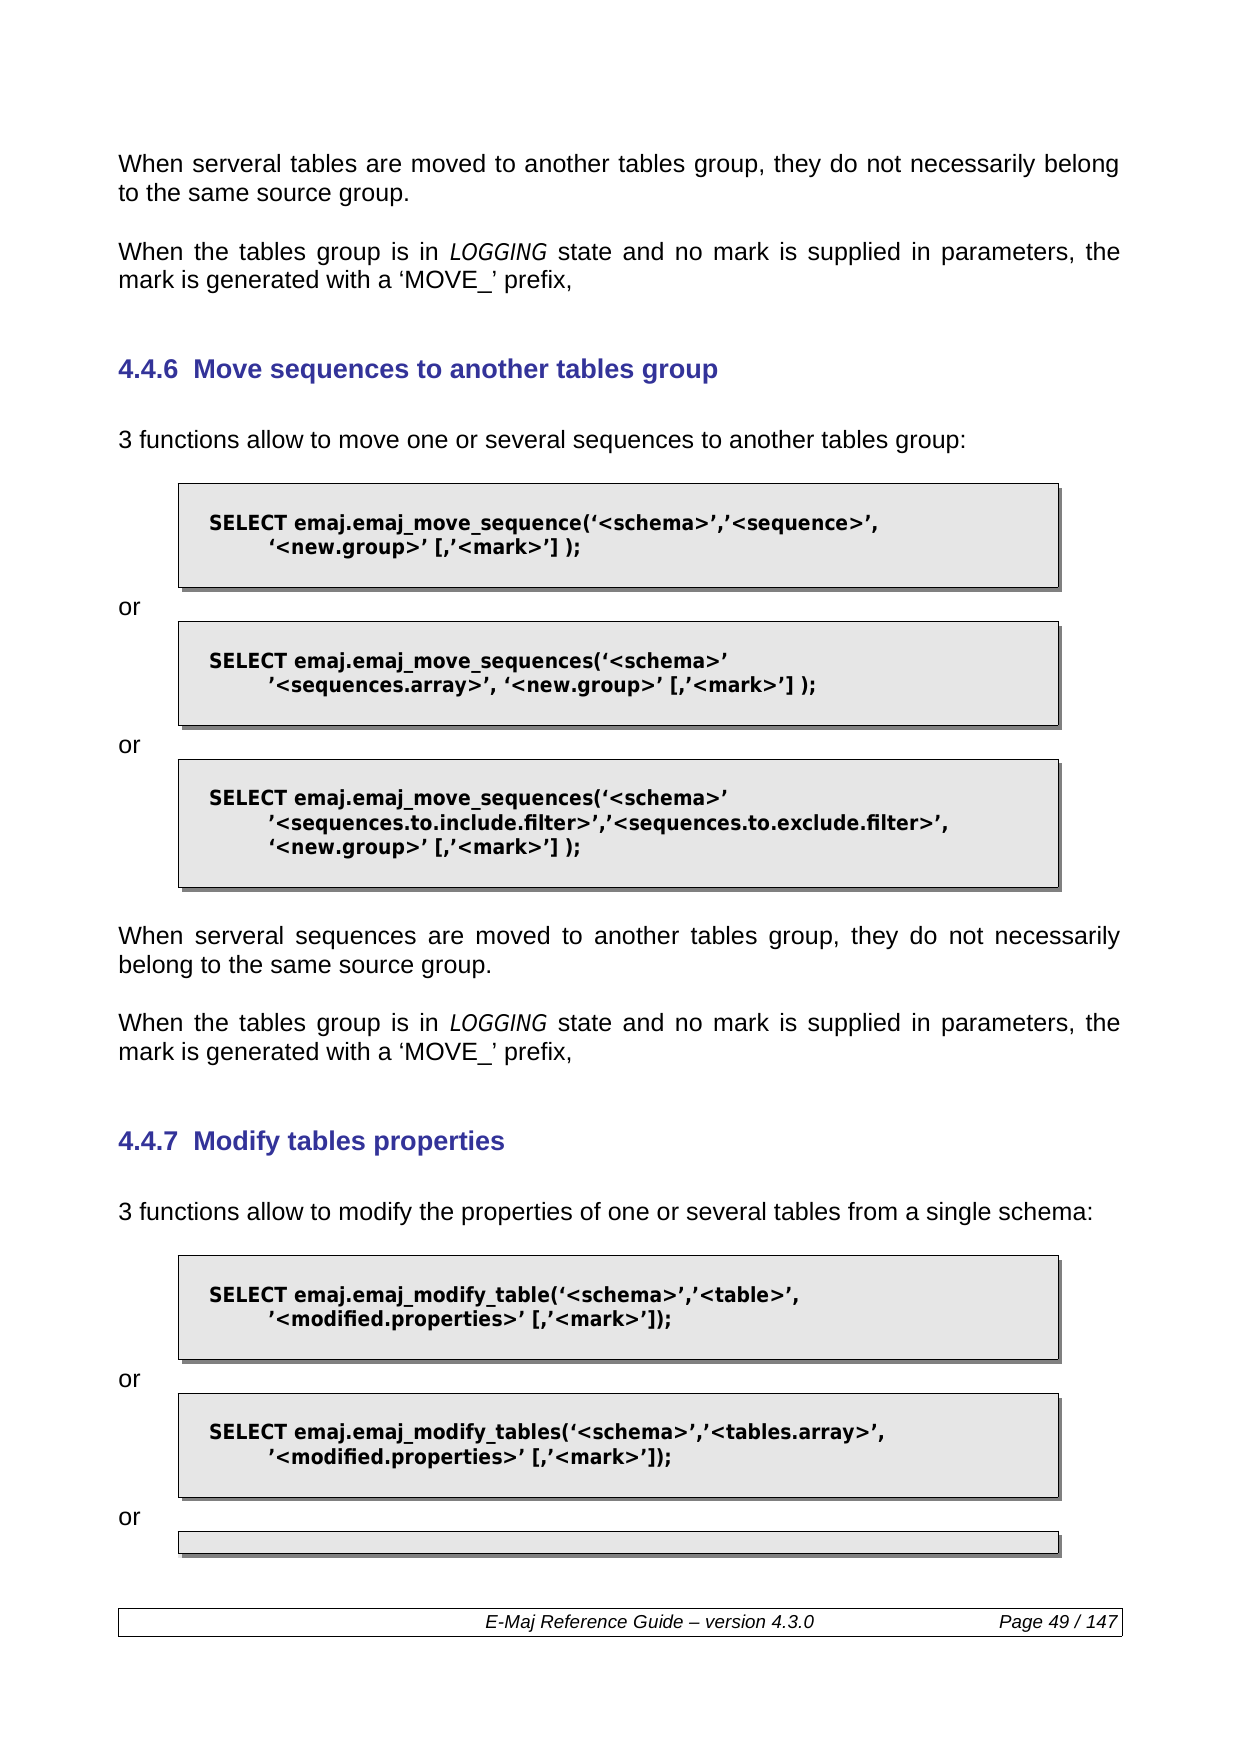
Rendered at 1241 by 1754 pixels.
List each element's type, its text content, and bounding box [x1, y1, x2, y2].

text SELECT emaj.emaj_modify_table(‘<schema>’,’<table>’, [179, 1279, 1058, 1304]
text ’<sequences.array>’, ‘<new.group>’ [,’<mark>’] ); [179, 670, 1058, 694]
text When serveral sequences are moved to another tables group, they do not necessarily belong to the same source group. [118, 921, 1122, 979]
text ’<modified.properties>’ [,’<mark>’]); [179, 1442, 1058, 1466]
subtitle Modify tables properties [118, 1124, 1122, 1155]
text or [118, 592, 1122, 621]
text SELECT emaj.emaj_move_sequences(‘<schema>’ [179, 646, 1058, 670]
text ’<sequences.to.include.filter>’,’<sequences.to.exclude.filter>’, [179, 808, 1058, 832]
text 3 functions allow to modify the properties of one or several tables from a single schema: [118, 1197, 1122, 1226]
text or [118, 1501, 1122, 1531]
text When the tables group is in LOGGING state and no mark is supplied in parameters, the mark is generated with a ‘MOVE_’ prefix, [118, 236, 1122, 294]
text or [118, 1364, 1122, 1393]
text ’<modified.properties>’ [,’<mark>’]); [179, 1304, 1058, 1328]
text SELECT emaj.emaj_move_sequence(‘<schema>’,’<sequence>’, [179, 508, 1058, 532]
text ‘<new.group>’ [,’<mark>’] ); [179, 832, 1058, 857]
text ‘<new.group>’ [,’<mark>’] ); [179, 532, 1058, 557]
text SELECT emaj.emaj_move_sequences(‘<schema>’ [179, 783, 1058, 808]
text or [118, 730, 1122, 759]
subtitle Move sequences to another tables group [118, 353, 1122, 384]
text SELECT emaj.emaj_modify_tables(‘<schema>’,’<tables.array>’, [179, 1417, 1058, 1442]
text When the tables group is in LOGGING state and no mark is supplied in parameters, the mark is generated with a ‘MOVE_’ prefix, [118, 1008, 1122, 1066]
text 3 functions allow to move one or several sequences to another tables group: [118, 425, 1122, 454]
text When serveral tables are moved to another tables group, they do not necessarily belong to the same source group. [118, 149, 1122, 207]
